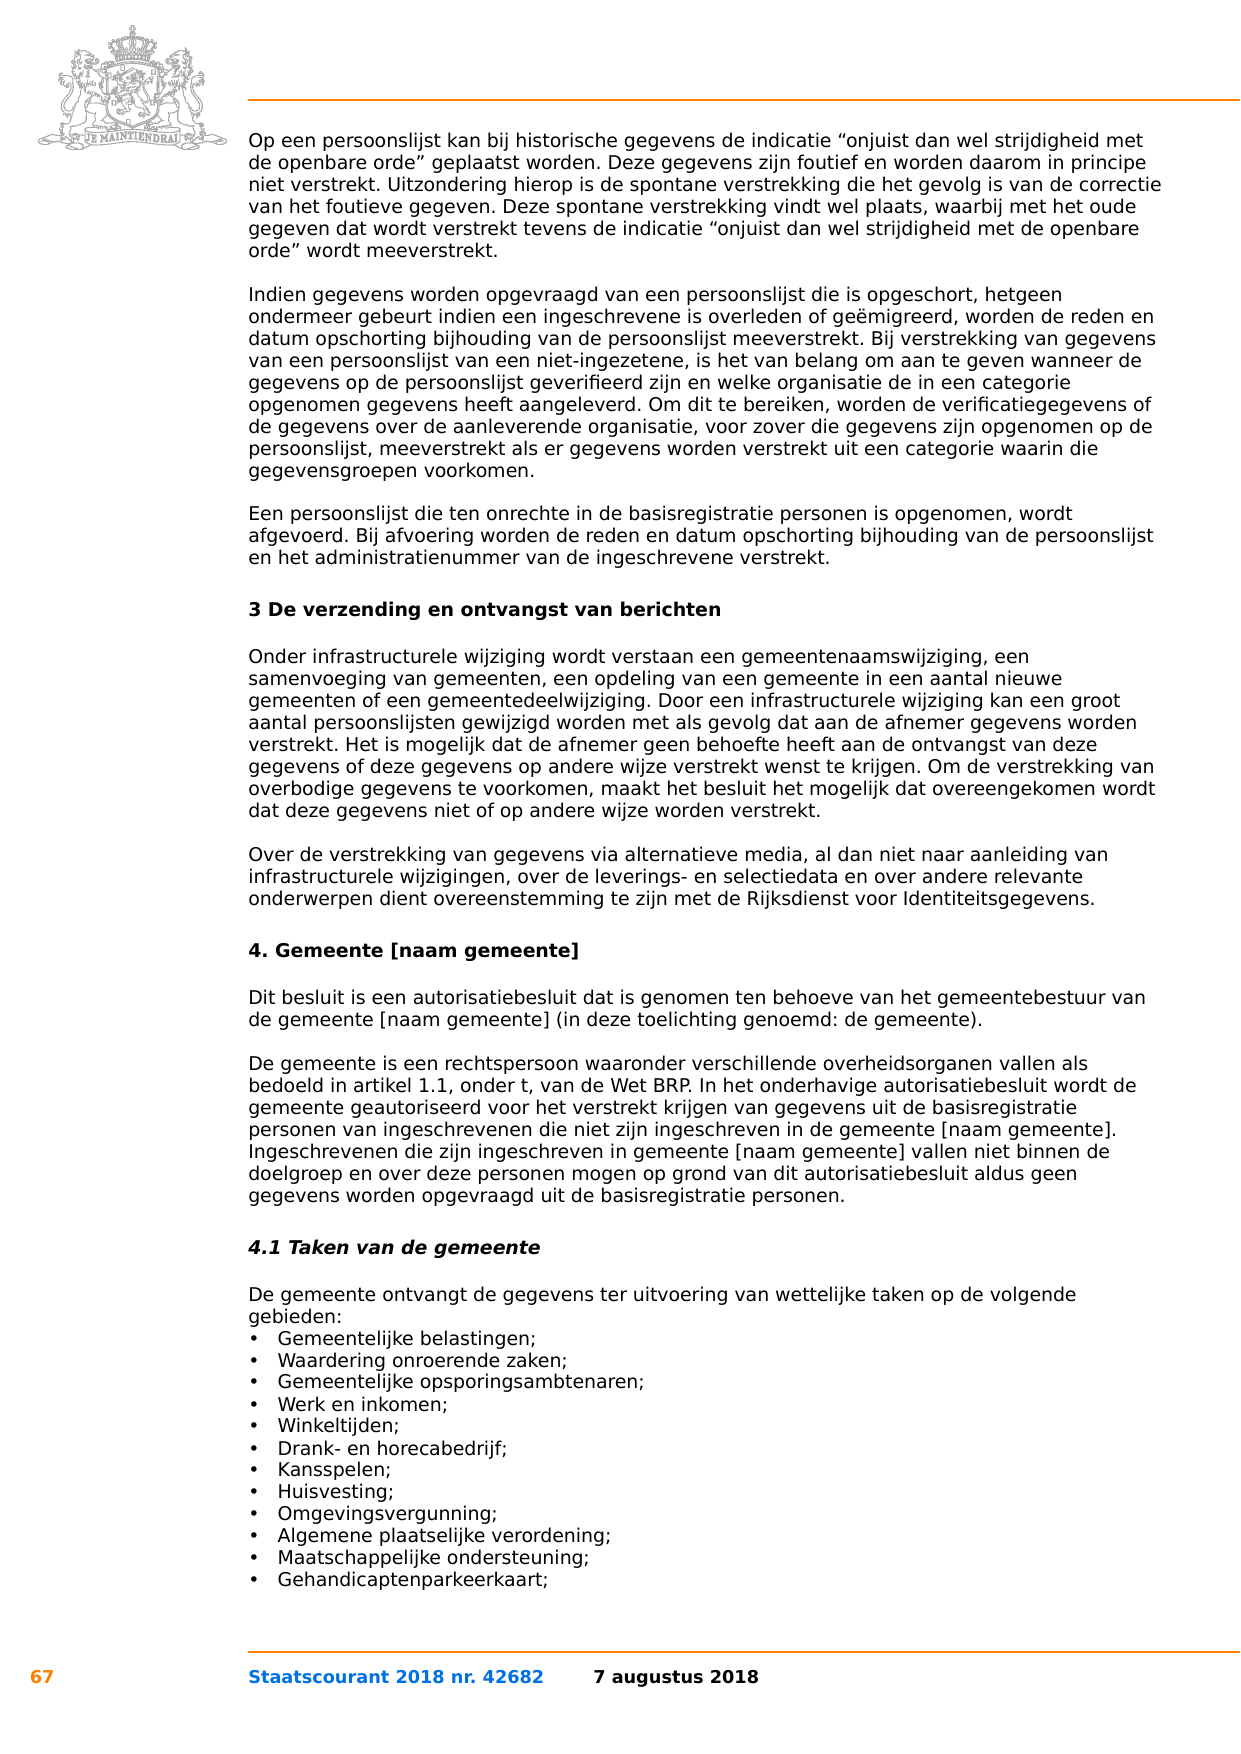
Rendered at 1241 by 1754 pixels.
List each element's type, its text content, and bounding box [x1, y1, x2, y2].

text • Maatschappelijke ondersteuning; [248, 1547, 1163, 1569]
text • Kansspelen; [248, 1459, 1163, 1481]
text Onder infrastructurele wijziging wordt verstaan een gemeentenaamswijziging, een samenvoeging van gemeenten, een opdeling van een gemeente in een aantal nieuwe gemeenten of een gemeentedeelwijziging. Door een infrastructurele wijziging kan een groot aantal persoonslijsten gewijzigd worden met als gevolg dat aan de afnemer gegevens worden verstrekt. Het is mogelijk dat de afnemer geen behoefte heeft aan de ontvangst van deze gegevens of deze gegevens op andere wijze verstrekt wenst te krijgen. Om de verstrekking van overbodige gegevens te voorkomen, maakt het besluit het mogelijk dat overeengekomen wordt dat deze gegevens niet of op andere wijze worden verstrekt. [248, 646, 1163, 822]
text Een persoonslijst die ten onrechte in de basisregistratie personen is opgenomen, wordt afgevoerd. Bij afvoering worden de reden en datum opschorting bijhouding van de persoonslijst en het administratienummer van de ingeschrevene verstrekt. [248, 503, 1163, 569]
text Dit besluit is een autorisatiebesluit dat is genomen ten behoeve van het gemeentebestuur van de gemeente [naam gemeente] (in deze toelichting genoemd: de gemeente). [248, 987, 1163, 1031]
text • Drank- en horecabedrijf; [248, 1437, 1163, 1459]
subtitle 3 De verzending en ontvangst van berichten [248, 599, 1163, 621]
text Op een persoonslijst kan bij historische gegevens de indicatie “onjuist dan wel strijdigheid met de openbare orde” geplaatst worden. Deze gegevens zijn foutief en worden daarom in principe niet verstrekt. Uitzondering hierop is de spontane verstrekking die het gevolg is van de correctie van het foutieve gegeven. Deze spontane verstrekking vindt wel plaats, waarbij met het oude gegeven dat wordt verstrekt tevens de indicatie “onjuist dan wel strijdigheid met de openbare orde” wordt meeverstrekt. [248, 130, 1163, 262]
subtitle 4.1 Taken van de gemeente [248, 1237, 1163, 1258]
text De gemeente is een rechtspersoon waaronder verschillende overheidsorganen vallen als bedoeld in artikel 1.1, onder t, van de Wet BRP. In het onderhavige autorisatiebesluit wordt de gemeente geautoriseerd voor het verstrekt krijgen van gegevens uit de basisregistratie personen van ingeschrevenen die niet zijn ingeschreven in de gemeente [naam gemeente]. Ingeschrevenen die zijn ingeschreven in gemeente [naam gemeente] vallen niet binnen de doelgroep en over deze personen mogen op grond van dit autorisatiebesluit aldus geen gegevens worden opgevraagd uit de basisregistratie personen. [248, 1053, 1163, 1207]
text Over de verstrekking van gegevens via alternatieve media, al dan niet naar aanleiding van infrastructurele wijzigingen, over de leverings- en selectiedata en over andere relevante onderwerpen dient overeenstemming te zijn met de Rijksdienst voor Identiteitsgegevens. [248, 844, 1163, 910]
subtitle 4. Gemeente [naam gemeente] [248, 940, 1163, 962]
text • Algemene plaatselijke verordening; [248, 1525, 1163, 1547]
text • Huisvesting; [248, 1481, 1163, 1503]
picture [38, 25, 227, 150]
text Indien gegevens worden opgevraagd van een persoonslijst die is opgeschort, hetgeen ondermeer gebeurt indien een ingeschrevene is overleden of geëmigreerd, worden de reden en datum opschorting bijhouding van de persoonslijst meeverstrekt. Bij verstrekking van gegevens van een persoonslijst van een niet-ingezetene, is het van belang om aan te geven wanneer de gegevens op de persoonslijst geverifieerd zijn en welke organisatie de in een categorie opgenomen gegevens heeft aangeleverd. Om dit te bereiken, worden de verificatiegegevens of de gegevens over de aanleverende organisatie, voor zover die gegevens zijn opgenomen op de persoonslijst, meeverstrekt als er gegevens worden verstrekt uit een categorie waarin die gegevensgroepen voorkomen. [248, 284, 1163, 481]
text • Werk en inkomen; [248, 1393, 1163, 1415]
text • Gemeentelijke opsporingsambtenaren; [248, 1371, 1163, 1393]
text • Winkeltijden; [248, 1415, 1163, 1437]
text • Omgevingsvergunning; [248, 1503, 1163, 1525]
text • Waardering onroerende zaken; [248, 1349, 1163, 1371]
text De gemeente ontvangt de gegevens ter uitvoering van wettelijke taken op de volgende gebieden: [248, 1283, 1163, 1327]
text • Gehandicaptenparkeerkaart; [248, 1569, 1163, 1591]
text • Gemeentelijke belastingen; [248, 1327, 1163, 1349]
